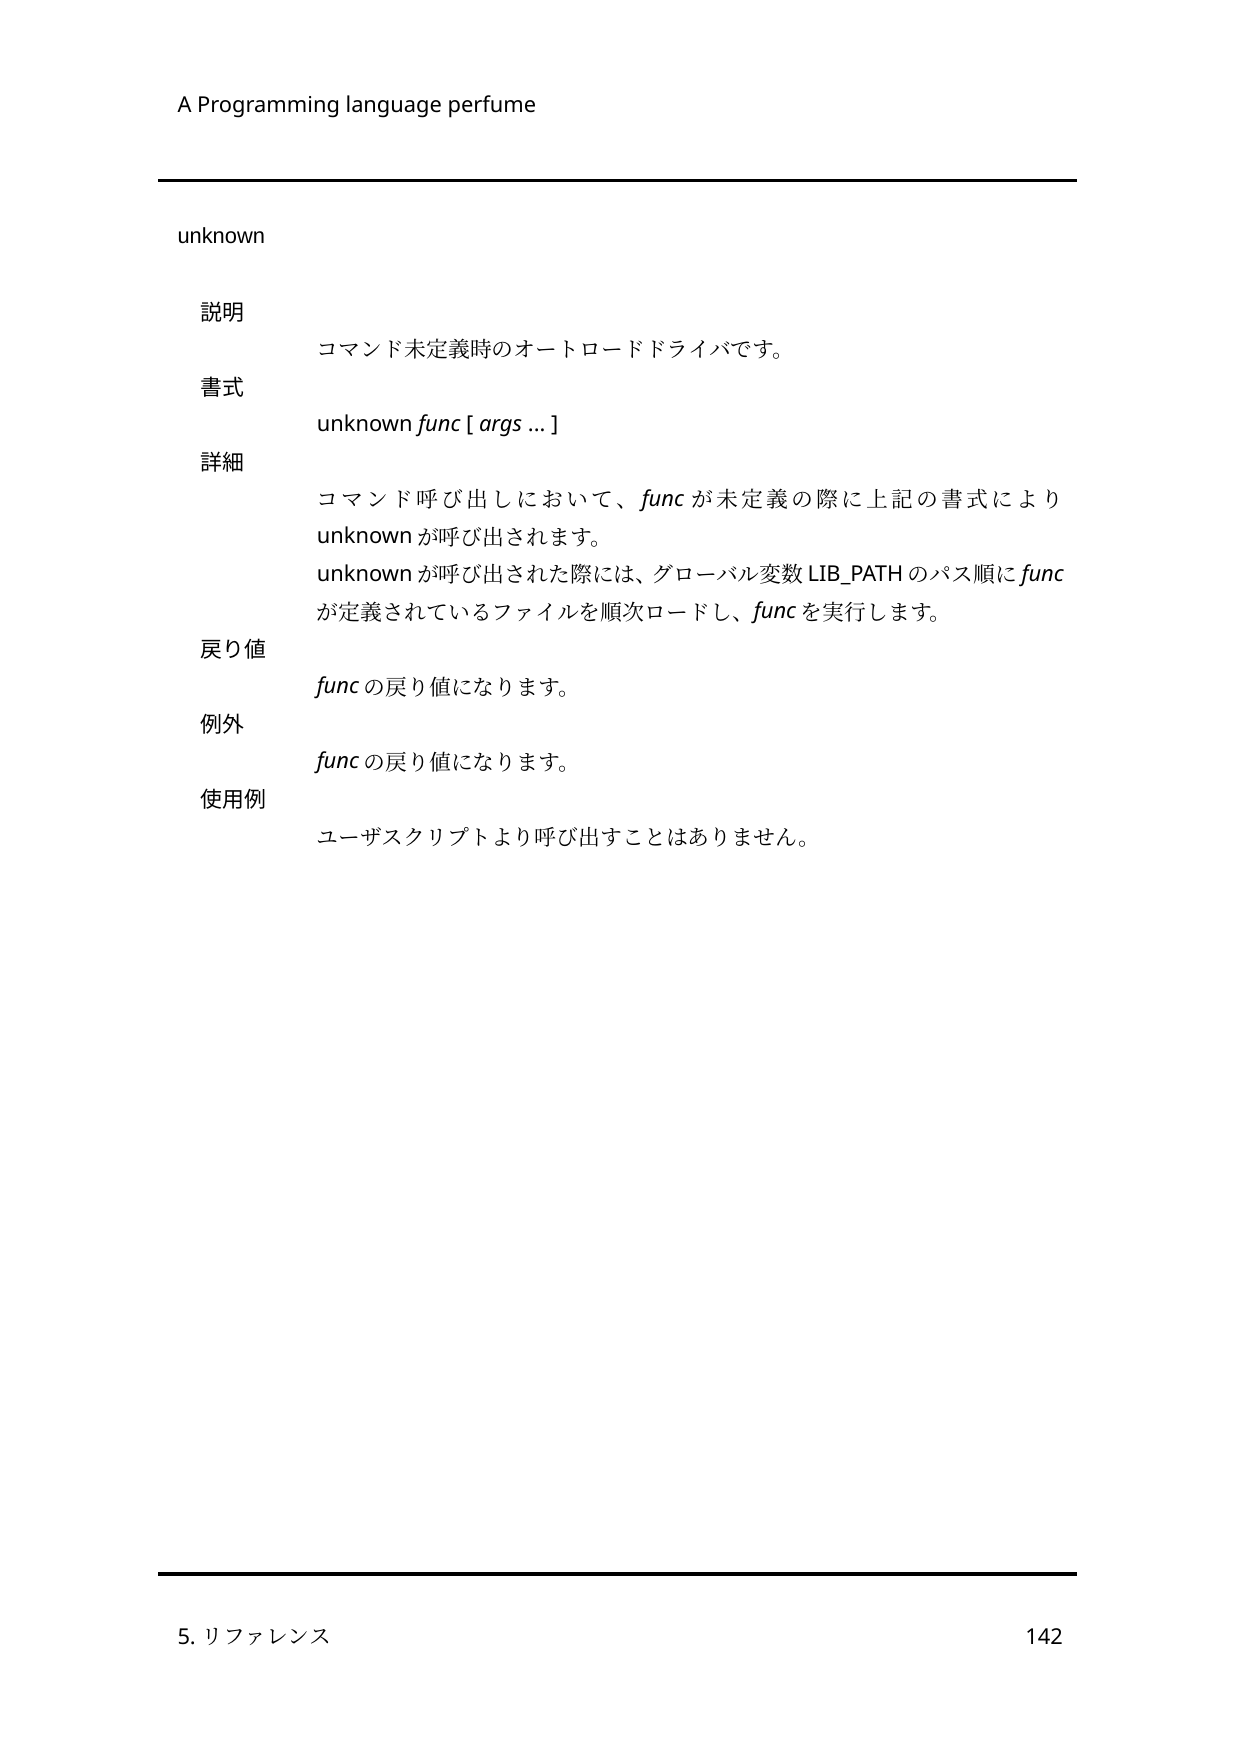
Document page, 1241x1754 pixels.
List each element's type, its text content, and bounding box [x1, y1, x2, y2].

table_cell 書式 [200, 367, 317, 442]
table_cell unknown func [ args ... ] [317, 367, 1063, 442]
table_header コマンド未定義時のオートロードドライバです。 [317, 292, 1063, 367]
table_cell 使用例 [200, 779, 317, 854]
subtitle unknown [177, 217, 1063, 254]
table_cell funcの戻り値になります。 [317, 629, 1063, 704]
table_cell コマンド呼び出しにおいて、funcが未定義の際に上記の書式によりunknownが呼び出されます。 unknownが呼び出された際には、グローバル変数LIB_PATHのパス順にfuncが定義されているファイルを順次ロードし、funcを実行します。 [317, 442, 1063, 629]
table_cell 例外 [200, 704, 317, 779]
table_cell 戻り値 [200, 629, 317, 704]
table_cell funcの戻り値になります。 [317, 704, 1063, 779]
table_cell 詳細 [200, 442, 317, 629]
table_cell ユーザスクリプトより呼び出すことはありません。 [317, 779, 1063, 854]
table_header 説明 [200, 292, 317, 367]
